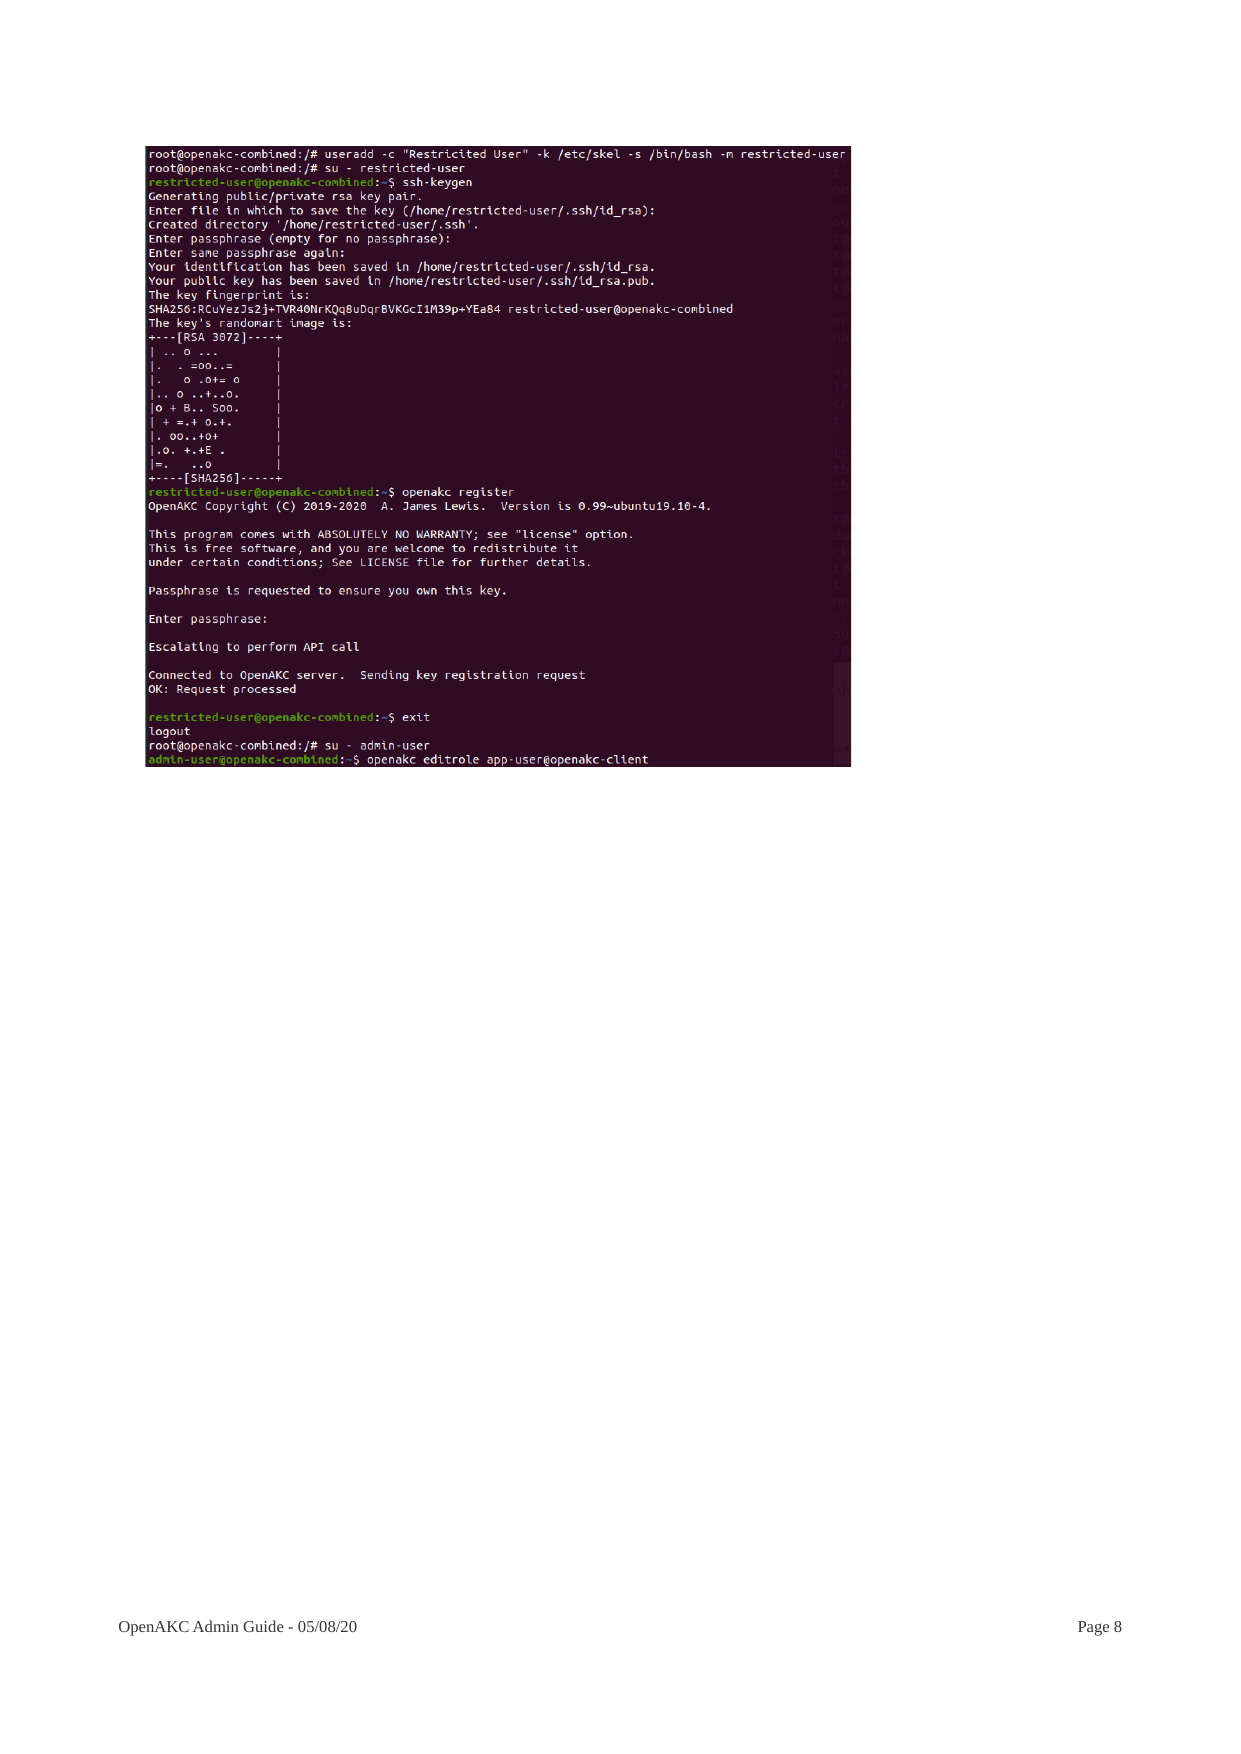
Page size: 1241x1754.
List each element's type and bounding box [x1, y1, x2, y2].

picture [145, 146, 852, 767]
